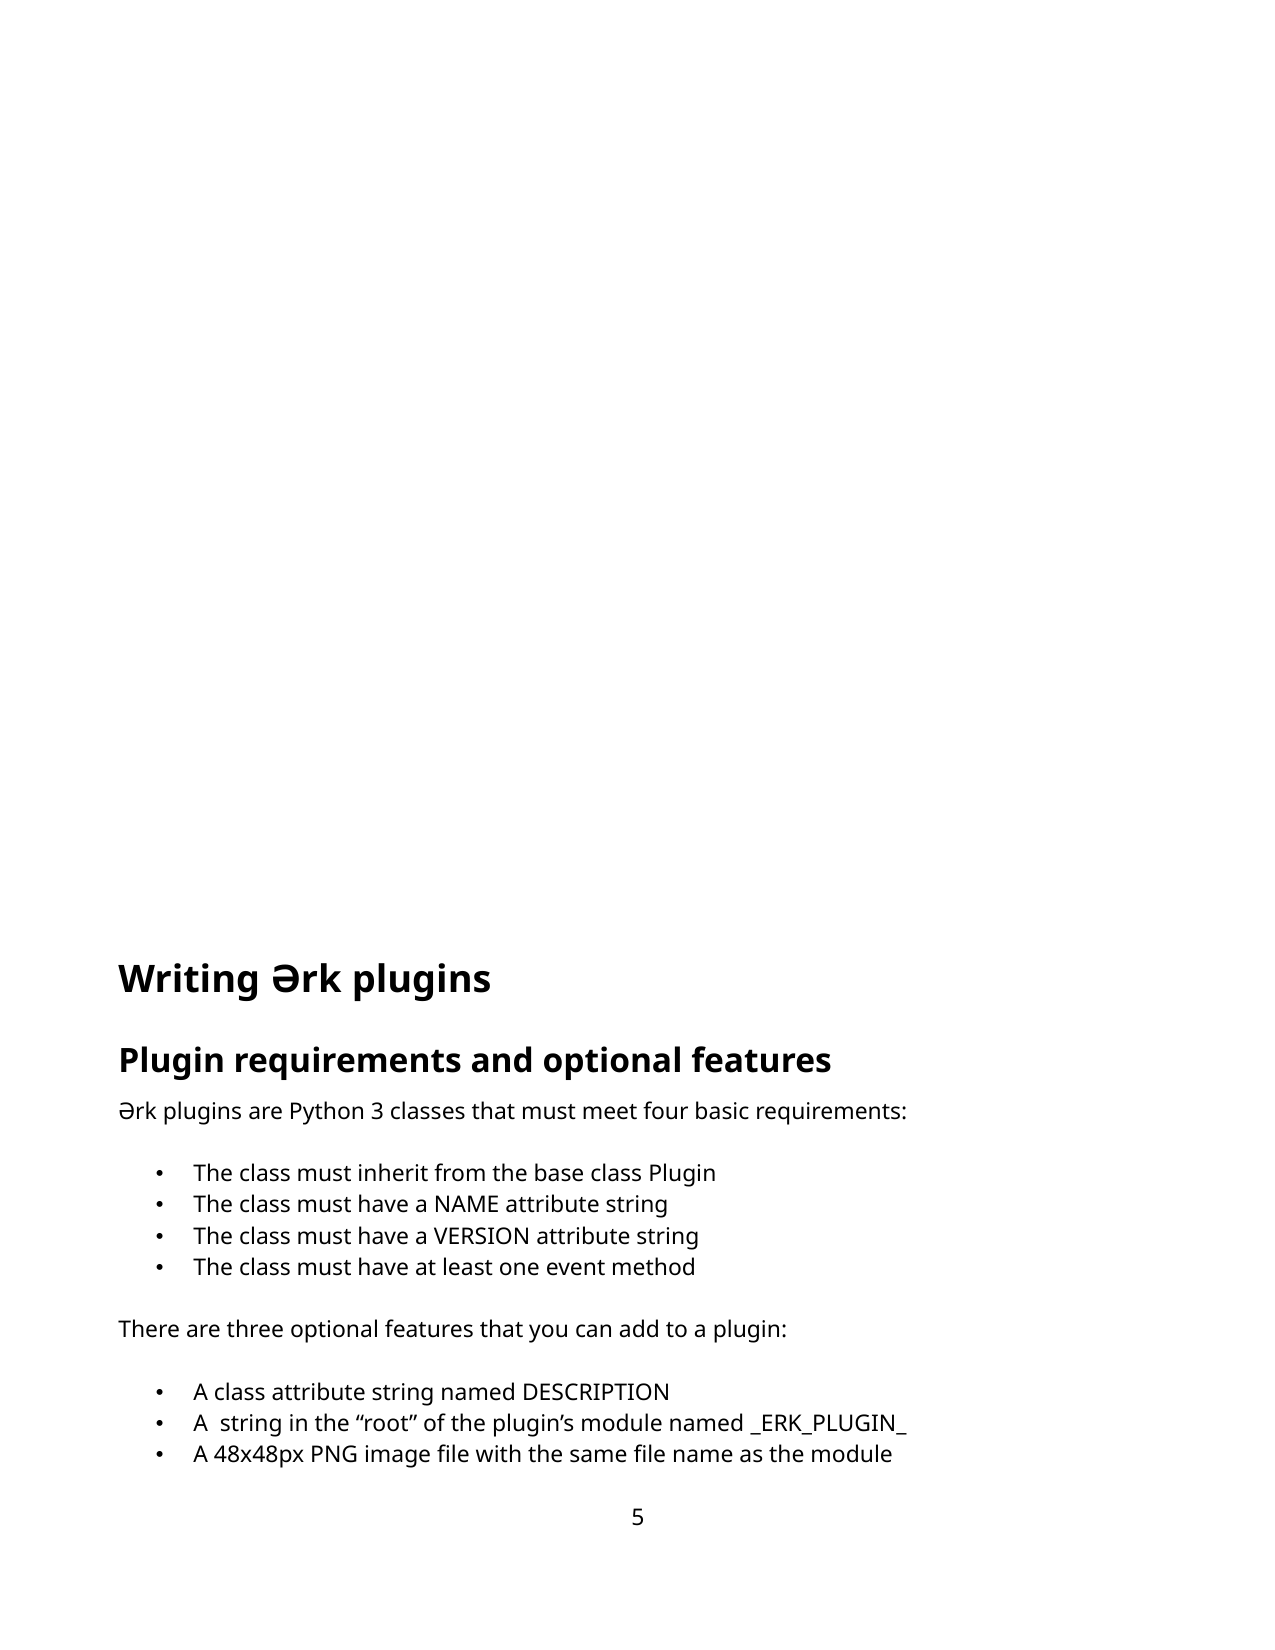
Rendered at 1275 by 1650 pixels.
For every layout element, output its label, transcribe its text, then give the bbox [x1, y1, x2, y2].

list The class must have a NAME attribute string [156, 1188, 1157, 1220]
text Ərk plugins are Python 3 classes that must meet four basic requirements: [118, 1095, 1157, 1126]
list A 48x48px PNG image file with the same file name as the module [156, 1438, 1157, 1470]
subtitle Writing Ərk plugins [118, 951, 1157, 1003]
list The class must have a VERSION attribute string [156, 1220, 1157, 1251]
text There are three optional features that you can add to a plugin: [118, 1313, 1157, 1345]
list A class attribute string named DESCRIPTION [156, 1376, 1157, 1407]
list The class must have at least one event method [156, 1251, 1157, 1282]
list A string in the “root” of the plugin’s module named _ERK_PLUGIN_ [156, 1407, 1157, 1438]
list The class must inherit from the base class Plugin [156, 1157, 1157, 1188]
subtitle Plugin requirements and optional features [118, 1036, 1157, 1082]
